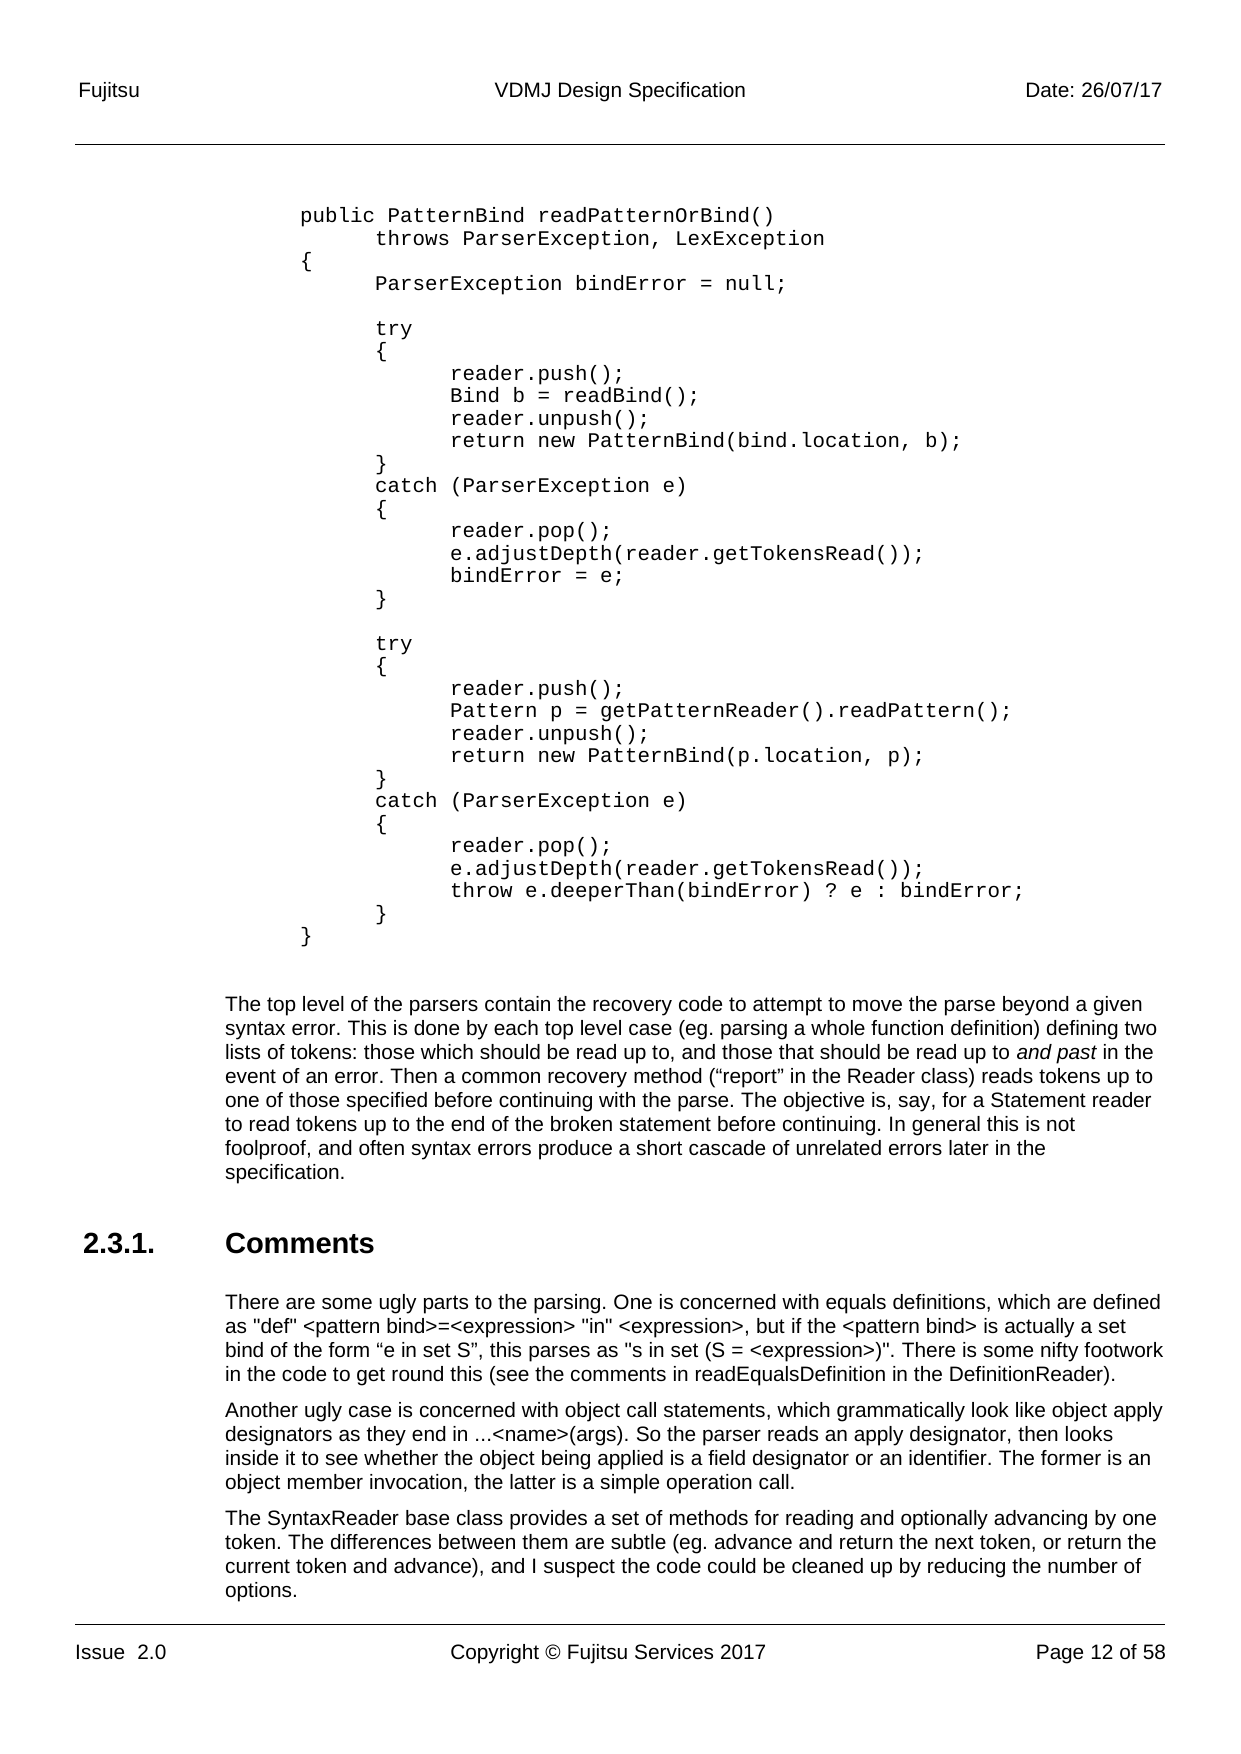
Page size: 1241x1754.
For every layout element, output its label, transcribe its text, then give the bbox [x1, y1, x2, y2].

text } [225, 767, 1165, 790]
text e.adjustDepth(reader.getTokensRead()); [225, 857, 1165, 880]
text { [225, 812, 1165, 835]
text { [225, 497, 1165, 520]
text throws ParserException, LexException [225, 227, 1165, 250]
text Bind b = readBind(); [225, 385, 1165, 407]
text reader.pop(); [225, 520, 1165, 542]
text { [225, 655, 1165, 677]
text e.adjustDepth(reader.getTokensRead()); [225, 542, 1165, 565]
text reader.unpush(); [225, 407, 1165, 430]
text { [225, 340, 1165, 362]
text catch (ParserException e) [225, 475, 1165, 497]
text } [225, 452, 1165, 475]
text } [225, 587, 1165, 610]
text reader.pop(); [225, 835, 1165, 857]
text Another ugly case is concerned with object call statements, which grammatically look like object apply designators as they end in ...<name>(args). So the parser reads an apply designator, then looks inside it to see whether the object being applied is a field designator or an identifier. The former is an object member invocation, the latter is a simple operation call. [225, 1398, 1165, 1494]
text reader.push(); [225, 677, 1165, 700]
text return new PatternBind(bind.location, b); [225, 430, 1165, 452]
text There are some ugly parts to the parsing. One is concerned with equals definitions, which are defined as "def" <pattern bind>=<expression> "in" <expression>, but if the <pattern bind> is actually a set bind of the form “e in set S”, this parses as "s in set (S = <expression>)". There is some nifty footwork in the code to get round this (see the comments in readEqualsDefinition in the DefinitionReader). [225, 1290, 1165, 1386]
text The top level of the parsers contain the recovery code to attempt to move the parse beyond a given syntax error. This is done by each top level case (eg. parsing a whole function definition) defining two lists of tokens: those which should be read up to, and those that should be read up to and past in the event of an error. Then a common recovery method (“report” in the Reader class) reads tokens up to one of those specified before continuing with the parse. The objective is, say, for a Statement reader to read tokens up to the end of the broken statement before continuing. In general this is not foolproof, and often syntax errors produce a short cascade of unrelated errors later in the specification. [225, 992, 1165, 1184]
text The SyntaxReader base class provides a set of methods for reading and optionally advancing by one token. The differences between them are subtle (eg. advance and return the next token, or return the current token and advance), and I suspect the code could be cleaned up by reducing the number of options. [225, 1507, 1165, 1602]
text } [225, 902, 1165, 925]
text try [225, 632, 1165, 655]
text Pattern p = getPatternReader().readPattern(); [225, 700, 1165, 722]
text catch (ParserException e) [225, 790, 1165, 812]
subtitle Comments [75, 1226, 1165, 1260]
text public PatternBind readPatternOrBind() [225, 205, 1165, 227]
text throw e.deeperThan(bindError) ? e : bindError; [225, 880, 1165, 902]
text bindError = e; [225, 565, 1165, 587]
text } [225, 925, 1165, 947]
text reader.push(); [225, 362, 1165, 385]
text try [225, 317, 1165, 340]
text { [225, 250, 1165, 272]
text ParserException bindError = null; [225, 272, 1165, 295]
text return new PatternBind(p.location, p); [225, 745, 1165, 767]
text reader.unpush(); [225, 722, 1165, 745]
